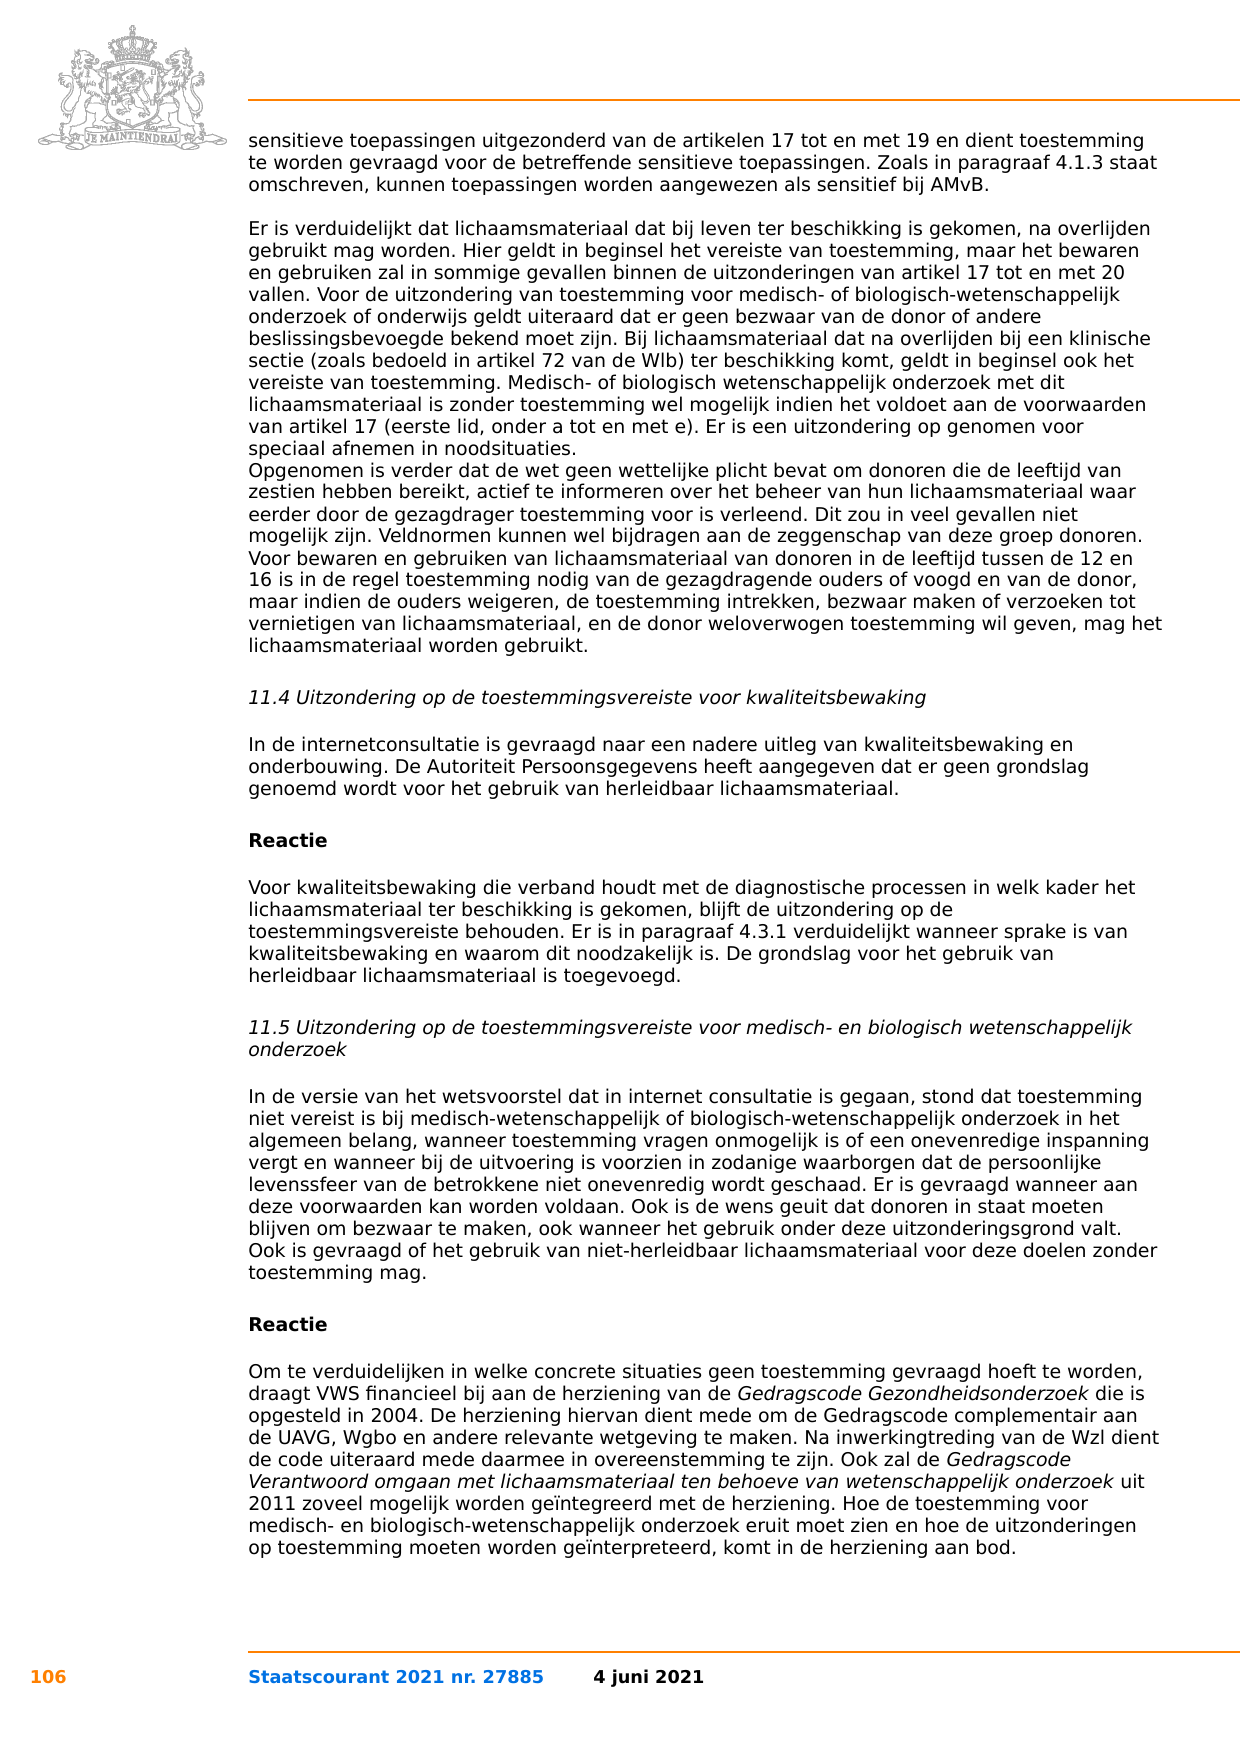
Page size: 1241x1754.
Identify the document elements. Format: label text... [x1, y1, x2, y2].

text Opgenomen is verder dat de wet geen wettelijke plicht bevat om donoren die de leeftijd van zestien hebben bereikt, actief te informeren over het beheer van hun lichaamsmateriaal waar eerder door de gezagdrager toestemming voor is verleend. Dit zou in veel gevallen niet mogelijk zijn. Veldnormen kunnen wel bijdragen aan de zeggenschap van deze groep donoren. Voor bewaren en gebruiken van lichaamsmateriaal van donoren in de leeftijd tussen de 12 en 16 is in de regel toestemming nodig van de gezagdragende ouders of voogd en van de donor, maar indien de ouders weigeren, de toestemming intrekken, bezwaar maken of verzoeken tot vernietigen van lichaamsmateriaal, en de donor weloverwogen toestemming wil geven, mag het lichaamsmateriaal worden gebruikt. [248, 459, 1163, 657]
subtitle Reactie [248, 830, 1163, 852]
subtitle Reactie [248, 1314, 1163, 1336]
subtitle 11.4 Uitzondering op de toestemmingsvereiste voor kwaliteitsbewaking [248, 687, 1163, 709]
text Er is verduidelijkt dat lichaamsmateriaal dat bij leven ter beschikking is gekomen, na overlijden gebruikt mag worden. Hier geldt in beginsel het vereiste van toestemming, maar het bewaren en gebruiken zal in sommige gevallen binnen de uitzonderingen van artikel 17 tot en met 20 vallen. Voor de uitzondering van toestemming voor medisch- of biologisch-wetenschappelijk onderzoek of onderwijs geldt uiteraard dat er geen bezwaar van de donor of andere beslissingsbevoegde bekend moet zijn. Bij lichaamsmateriaal dat na overlijden bij een klinische sectie (zoals bedoeld in artikel 72 van de Wlb) ter beschikking komt, geldt in beginsel ook het vereiste van toestemming. Medisch- of biologisch wetenschappelijk onderzoek met dit lichaamsmateriaal is zonder toestemming wel mogelijk indien het voldoet aan de voorwaarden van artikel 17 (eerste lid, onder a tot en met e). Er is een uitzondering op genomen voor speciaal afnemen in noodsituaties. [248, 218, 1163, 459]
subtitle 11.5 Uitzondering op de toestemmingsvereiste voor medisch- en biologisch wetenschappelijk onderzoek [248, 1017, 1163, 1061]
text sensitieve toepassingen uitgezonderd van de artikelen 17 tot en met 19 en dient toestemming te worden gevraagd voor de betreffende sensitieve toepassingen. Zoals in paragraaf 4.1.3 staat omschreven, kunnen toepassingen worden aangewezen als sensitief bij AMvB. [248, 130, 1163, 196]
text Om te verduidelijken in welke concrete situaties geen toestemming gevraagd hoeft te worden, draagt VWS financieel bij aan de herziening van de Gedragscode Gezondheidsonderzoek die is opgesteld in 2004. De herziening hiervan dient mede om de Gedragscode complementair aan de UAVG, Wgbo en andere relevante wetgeving te maken. Na inwerkingtreding van de Wzl dient de code uiteraard mede daarmee in overeenstemming te zijn. Ook zal de Gedragscode Verantwoord omgaan met lichaamsmateriaal ten behoeve van wetenschappelijk onderzoek uit 2011 zoveel mogelijk worden geïntegreerd met de herziening. Hoe de toestemming voor medisch- en biologisch-wetenschappelijk onderzoek eruit moet zien en hoe de uitzonderingen op toestemming moeten worden geïnterpreteerd, komt in de herziening aan bod. [248, 1361, 1163, 1559]
text Voor kwaliteitsbewaking die verband houdt met de diagnostische processen in welk kader het lichaamsmateriaal ter beschikking is gekomen, blijft de uitzondering op de toestemmingsvereiste behouden. Er is in paragraaf 4.3.1 verduidelijkt wanneer sprake is van kwaliteitsbewaking en waarom dit noodzakelijk is. De grondslag voor het gebruik van herleidbaar lichaamsmateriaal is toegevoegd. [248, 877, 1163, 987]
text In de versie van het wetsvoorstel dat in internet consultatie is gegaan, stond dat toestemming niet vereist is bij medisch-wetenschappelijk of biologisch-wetenschappelijk onderzoek in het algemeen belang, wanneer toestemming vragen onmogelijk is of een onevenredige inspanning vergt en wanneer bij de uitvoering is voorzien in zodanige waarborgen dat de persoonlijke levenssfeer van de betrokkene niet onevenredig wordt geschaad. Er is gevraagd wanneer aan deze voorwaarden kan worden voldaan. Ook is de wens geuit dat donoren in staat moeten blijven om bezwaar te maken, ook wanneer het gebruik onder deze uitzonderingsgrond valt. Ook is gevraagd of het gebruik van niet-herleidbaar lichaamsmateriaal voor deze doelen zonder toestemming mag. [248, 1086, 1163, 1284]
picture [38, 25, 227, 150]
text In de internetconsultatie is gevraagd naar een nadere uitleg van kwaliteitsbewaking en onderbouwing. De Autoriteit Persoonsgegevens heeft aangegeven dat er geen grondslag genoemd wordt voor het gebruik van herleidbaar lichaamsmateriaal. [248, 734, 1163, 800]
